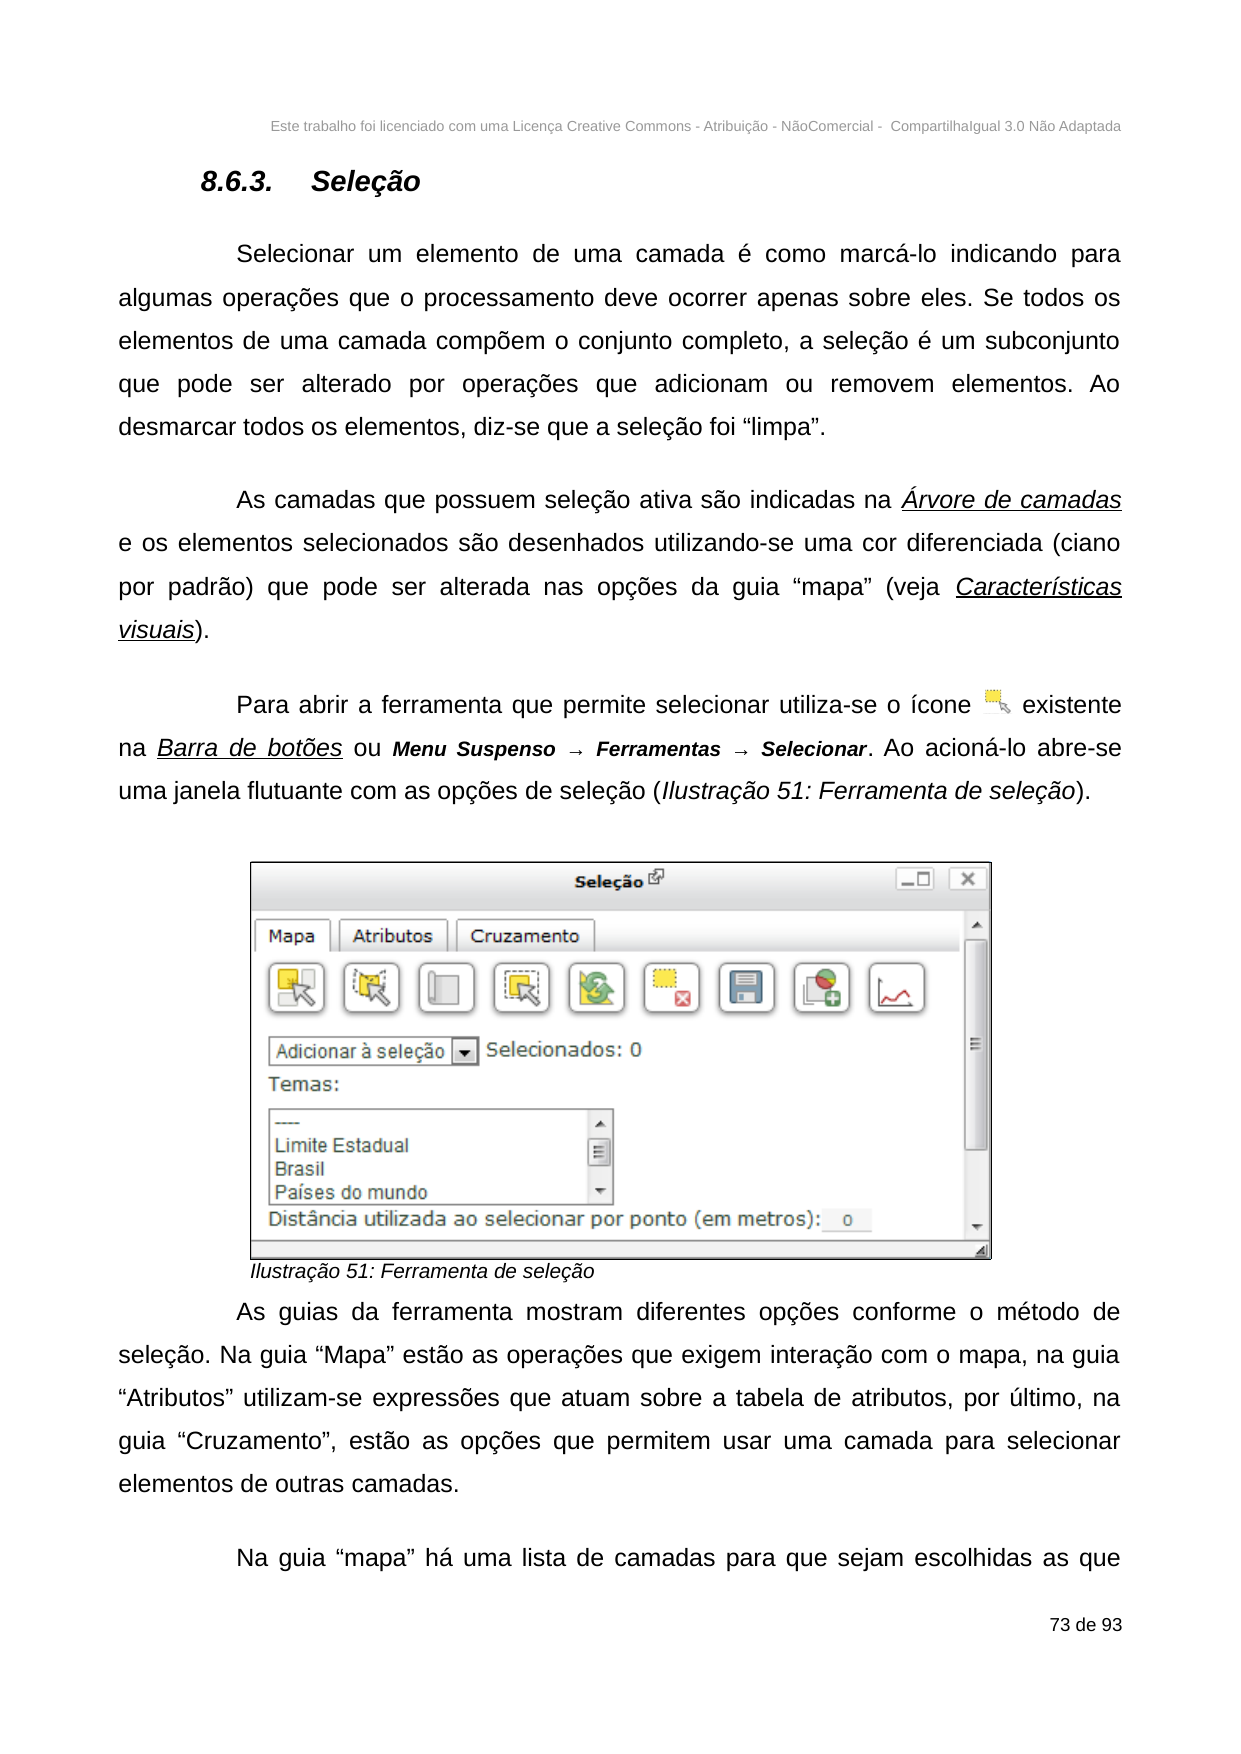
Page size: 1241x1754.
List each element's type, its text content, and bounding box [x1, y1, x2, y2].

text Ilustração 51: Ferramenta de seleção [250, 1260, 991, 1283]
subtitle Seleção [163, 164, 1122, 198]
text Na guia “mapa” há uma lista de camadas para que sejam escolhidas as que [118, 1543, 1122, 1571]
picture [251, 863, 991, 1259]
text As guias da ferramenta mostram diferentes opções conforme o método de seleção. Na guia “Mapa” estão as operações que exigem interação com o mapa, na guia “Atributos” utilizam-se expressões que atuam sobre a tabela de atributos, por último, na guia “Cruzamento”, estão as opções que permitem usar uma camada para selecionar elementos de outras camadas. [118, 849, 1122, 1498]
text As camadas que possuem seleção ativa são indicadas na Árvore de camadas e os elementos selecionados são desenhados utilizando-se uma cor diferenciada (ciano por padrão) que pode ser alterada nas opções da guia “mapa” (veja Características visuais). [118, 485, 1122, 643]
text Selecionar um elemento de uma camada é como marcá-lo indicando para algumas operações que o processamento deve ocorrer apenas sobre eles. Se todos os elementos de uma camada compõem o conjunto completo, a seleção é um subconjunto que pode ser alterado por operações que adicionam ou removem elementos. Ao desmarcar todos os elementos, diz-se que a seleção foi “limpa”. [118, 239, 1122, 441]
text Para abrir a ferramenta que permite selecionar utiliza-se o ícone existente na Barra de botões ou menu suspenso → ferramentas → selecionar. Ao acioná-lo abre-se uma janela flutuante com as opções de seleção (Ilustração 51: Ferramenta de seleção). [118, 688, 1122, 805]
picture [983, 687, 1013, 714]
